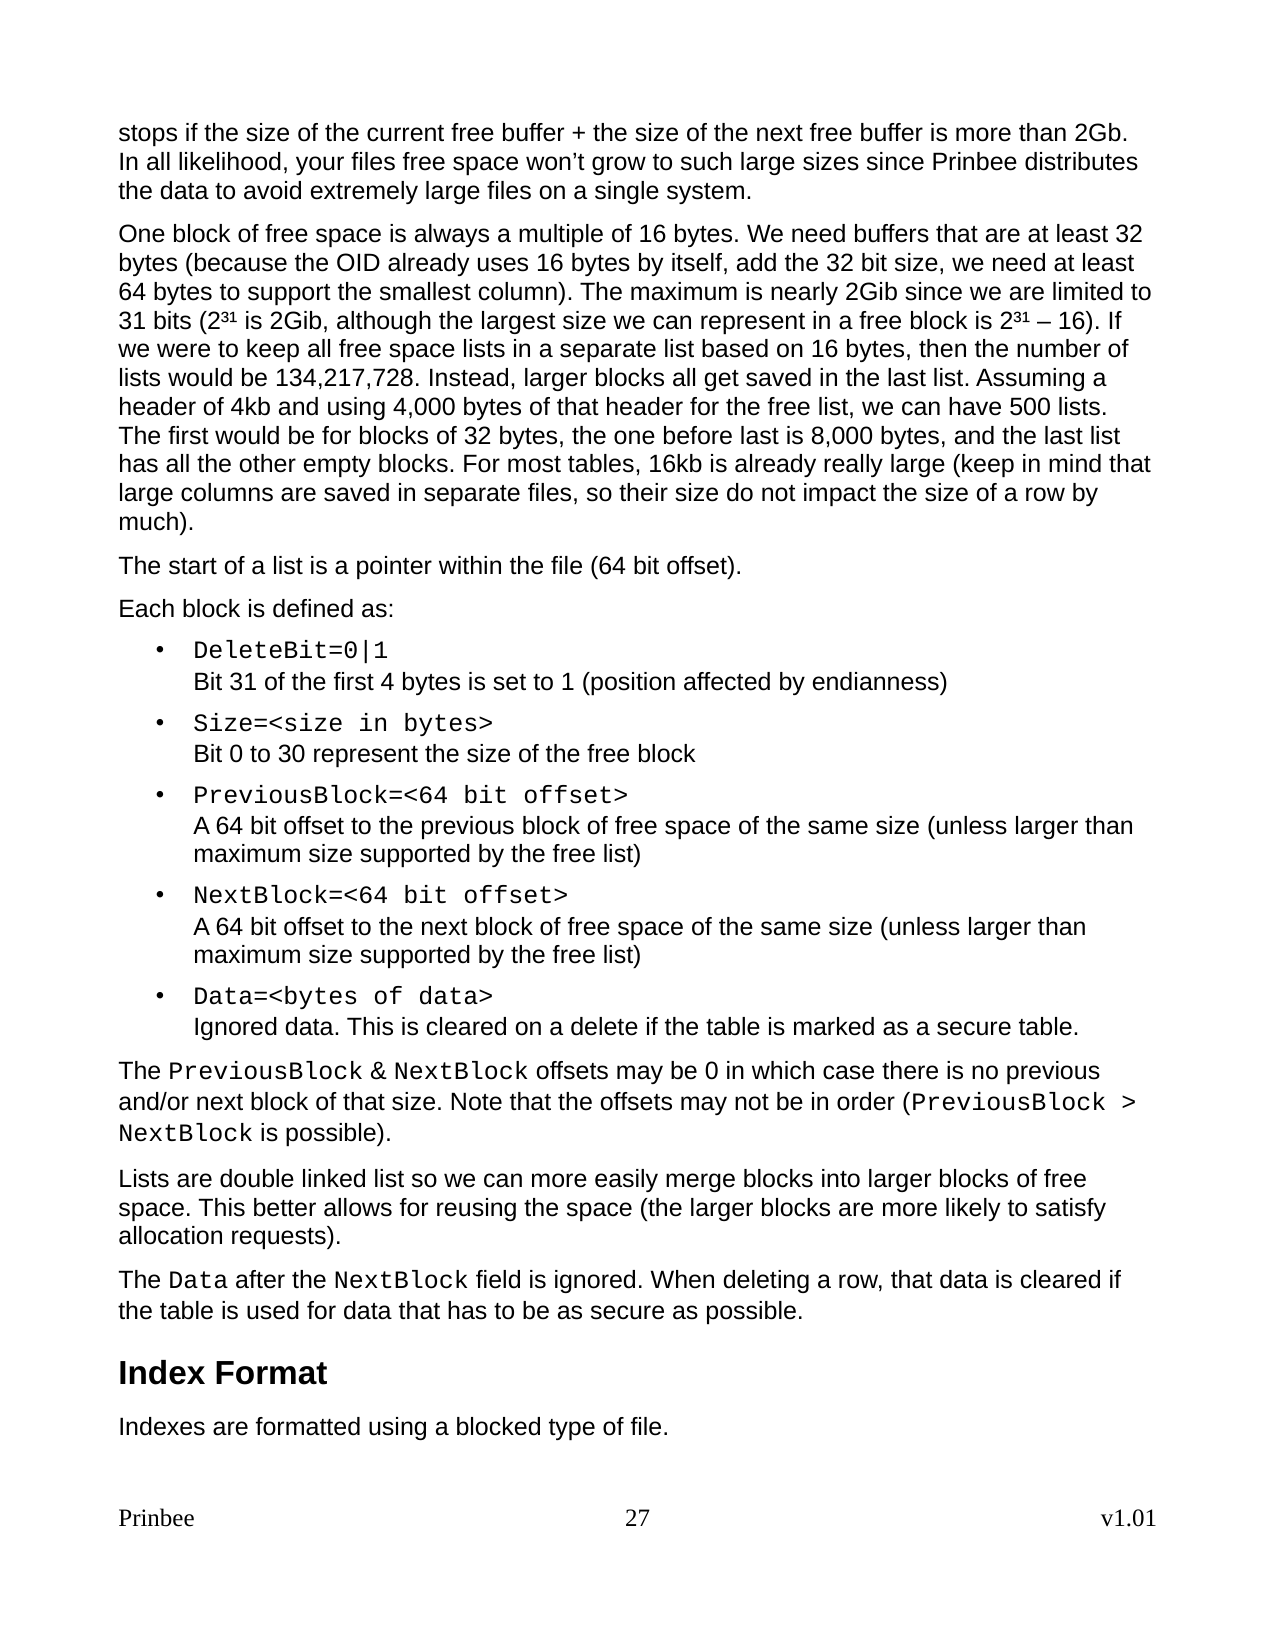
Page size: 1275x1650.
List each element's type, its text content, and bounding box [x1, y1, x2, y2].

text Lists are double linked list so we can more easily merge blocks into larger blocks of free space. This better allows for reusing the space (the larger blocks are more likely to satisfy allocation requests). [118, 1164, 1157, 1250]
text The PreviousBlock & NextBlock offsets may be 0 in which case there is no previous and/or next block of that size. Note that the offsets may not be in order (PreviousBlock > NextBlock is possible). [118, 1056, 1157, 1149]
text stops if the size of the current free buffer + the size of the next free buffer is more than 2Gb. In all likelihood, your files free space won’t grow to such large sizes since Prinbee distributes the data to avoid extremely large files on a single system. [118, 118, 1157, 204]
text The Data after the NextBlock field is ignored. When deleting a row, that data is cleared if the table is used for data that has to be as secure as possible. [118, 1265, 1157, 1325]
text Each block is defined as: [118, 594, 1157, 623]
list DeleteBit=0|1 Bit 31 of the first 4 bytes is set to 1 (position affected by endianness) [156, 638, 1157, 695]
text Indexes are formatted using a blocked type of file. [118, 1412, 1157, 1440]
text The start of a list is a pointer within the file (64 bit offset). [118, 551, 1157, 579]
text One block of free space is always a multiple of 16 bytes. We need buffers that are at least 32 bytes (because the OID already uses 16 bytes by itself, add the 32 bit size, we need at least 64 bytes to support the smallest column). The maximum is nearly 2Gib since we are limited to 31 bits (2³¹ is 2Gib, although the largest size we can represent in a free block is 2³¹ – 16). If we were to keep all free space lists in a separate list based on 16 bytes, then the number of lists would be 134,217,728. Instead, larger blocks all get saved in the last list. Assuming a header of 4kb and using 4,000 bytes of that header for the free list, we can have 500 lists. The first would be for blocks of 32 bytes, the one before last is 8,000 bytes, and the last list has all the other empty blocks. For most tables, 16kb is already really large (keep in mind that large columns are saved in separate files, so their size do not impact the size of a row by much). [118, 219, 1157, 536]
list NextBlock=<64 bit offset> A 64 bit offset to the next block of free space of the same size (unless larger than maximum size supported by the free list) [156, 883, 1157, 969]
list PreviousBlock=<64 bit offset> A 64 bit offset to the previous block of free space of the same size (unless larger than maximum size supported by the free list) [156, 782, 1157, 868]
subtitle Index Format [118, 1353, 1157, 1392]
list Data=<bytes of data> Ignored data. This is cleared on a delete if the table is marked as a secure table. [156, 984, 1157, 1041]
list Size=<size in bytes> Bit 0 to 30 represent the size of the free block [156, 710, 1157, 767]
